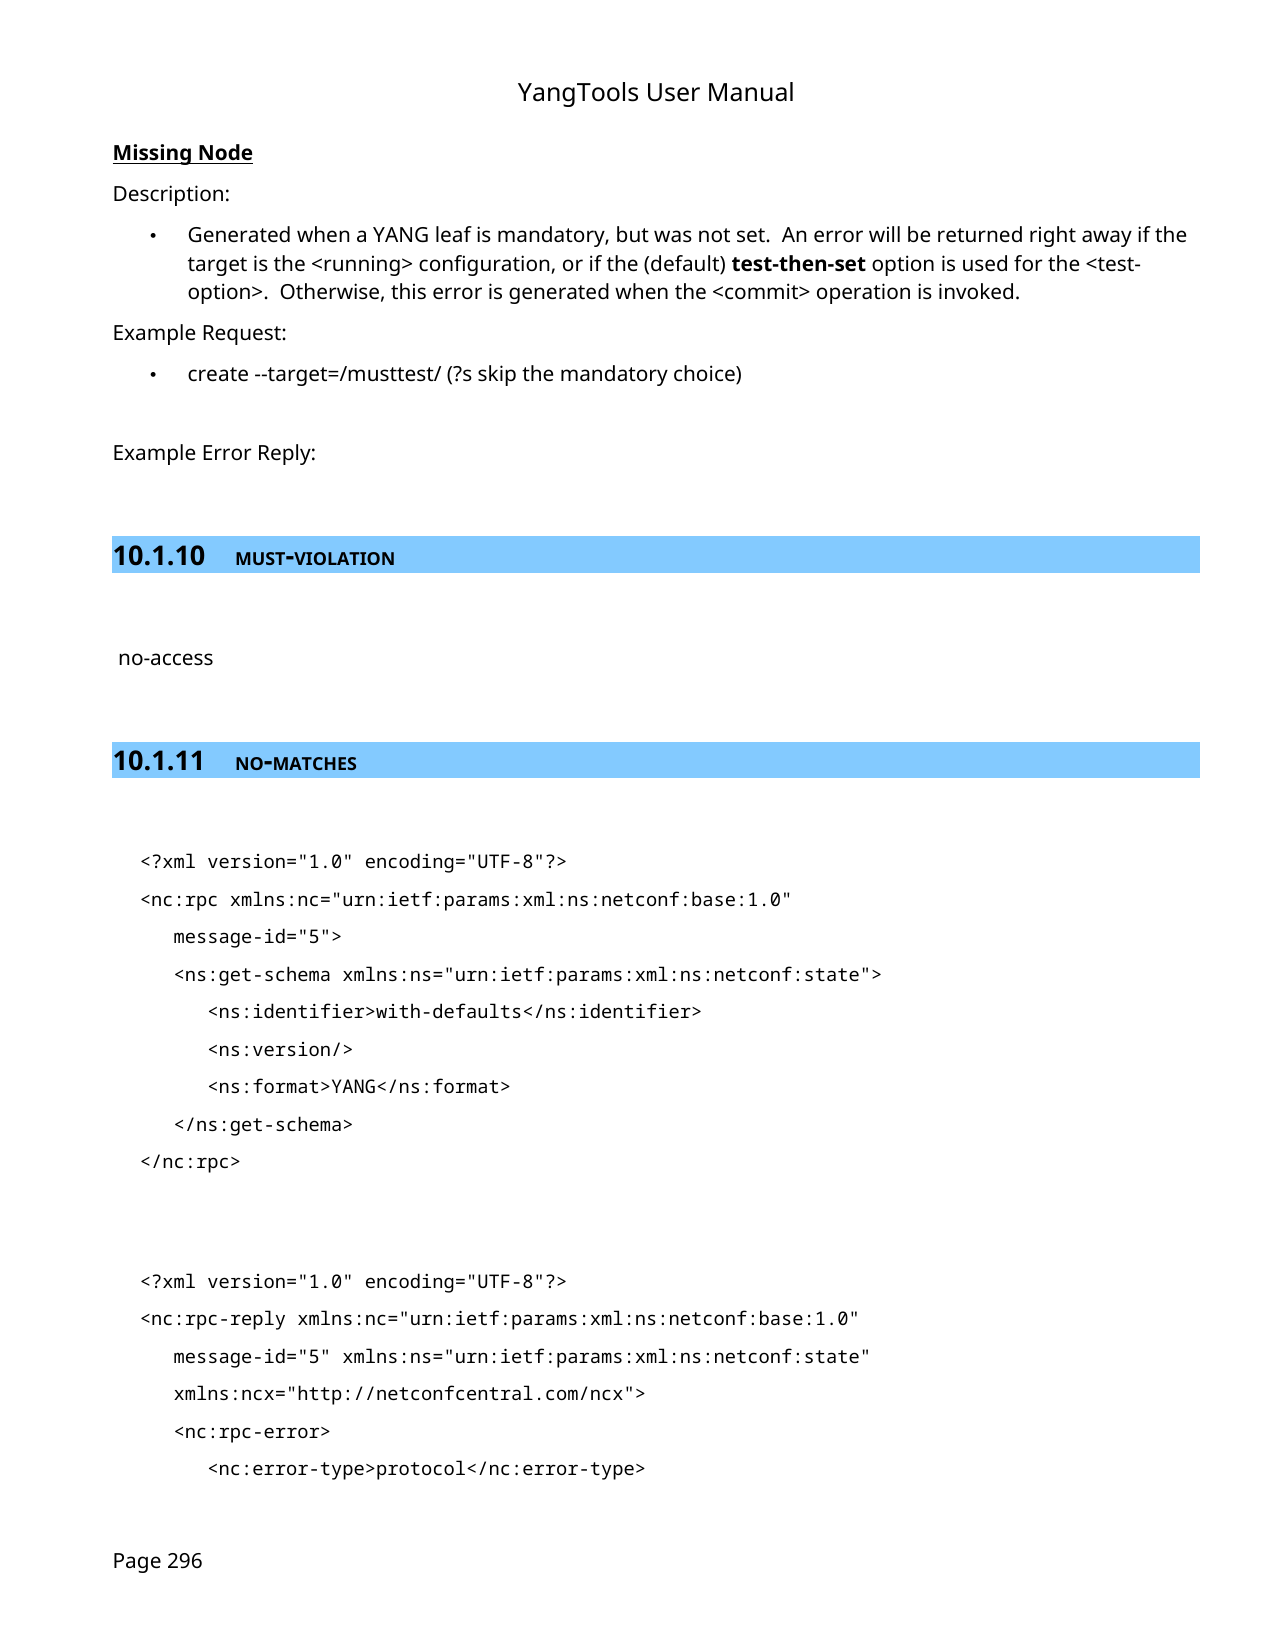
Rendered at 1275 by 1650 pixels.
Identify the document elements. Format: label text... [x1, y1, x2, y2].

text Example Request: [112, 318, 1200, 347]
text <ns:get-schema xmlns:ns="urn:ietf:params:xml:ns:netconf:state"> [139, 961, 1200, 987]
text <?xml version="1.0" encoding="UTF-8"?> [139, 1268, 1200, 1293]
subtitle must-violation [112, 536, 1200, 573]
list Generated when a YANG leaf is mandatory, but was not set. An error will be returned right away if the target is the <running> configuration, or if the (default) test-then-set option is used for the <test-option>. Otherwise, this error is generated when the <commit> operation is invoked. [150, 220, 1200, 306]
text message-id="5" xmlns:ns="urn:ietf:params:xml:ns:netconf:state" [139, 1343, 1200, 1368]
text Example Error Reply: [112, 438, 1200, 466]
text <?xml version="1.0" encoding="UTF-8"?> [139, 849, 1200, 874]
text <ns:format>YANG</ns:format> [139, 1074, 1200, 1099]
text message-id="5"> [139, 924, 1200, 949]
text <nc:error-type>protocol</nc:error-type> [139, 1456, 1200, 1481]
text no-access [112, 643, 1200, 672]
text <nc:rpc-error> [139, 1418, 1200, 1443]
list create --target=/musttest/ (?s skip the mandatory choice) [150, 359, 1200, 388]
text Missing Node [112, 138, 1200, 167]
text Description: [112, 179, 1200, 208]
text xmlns:ncx="http://netconfcentral.com/ncx"> [139, 1381, 1200, 1406]
text <nc:rpc xmlns:nc="urn:ietf:params:xml:ns:netconf:base:1.0" [139, 886, 1200, 912]
text <nc:rpc-reply xmlns:nc="urn:ietf:params:xml:ns:netconf:base:1.0" [139, 1306, 1200, 1331]
text <ns:version/> [139, 1036, 1200, 1062]
subtitle no-matches [112, 742, 1200, 778]
text <ns:identifier>with-defaults</ns:identifier> [139, 999, 1200, 1024]
text </nc:rpc> [139, 1149, 1200, 1174]
text </ns:get-schema> [139, 1111, 1200, 1137]
